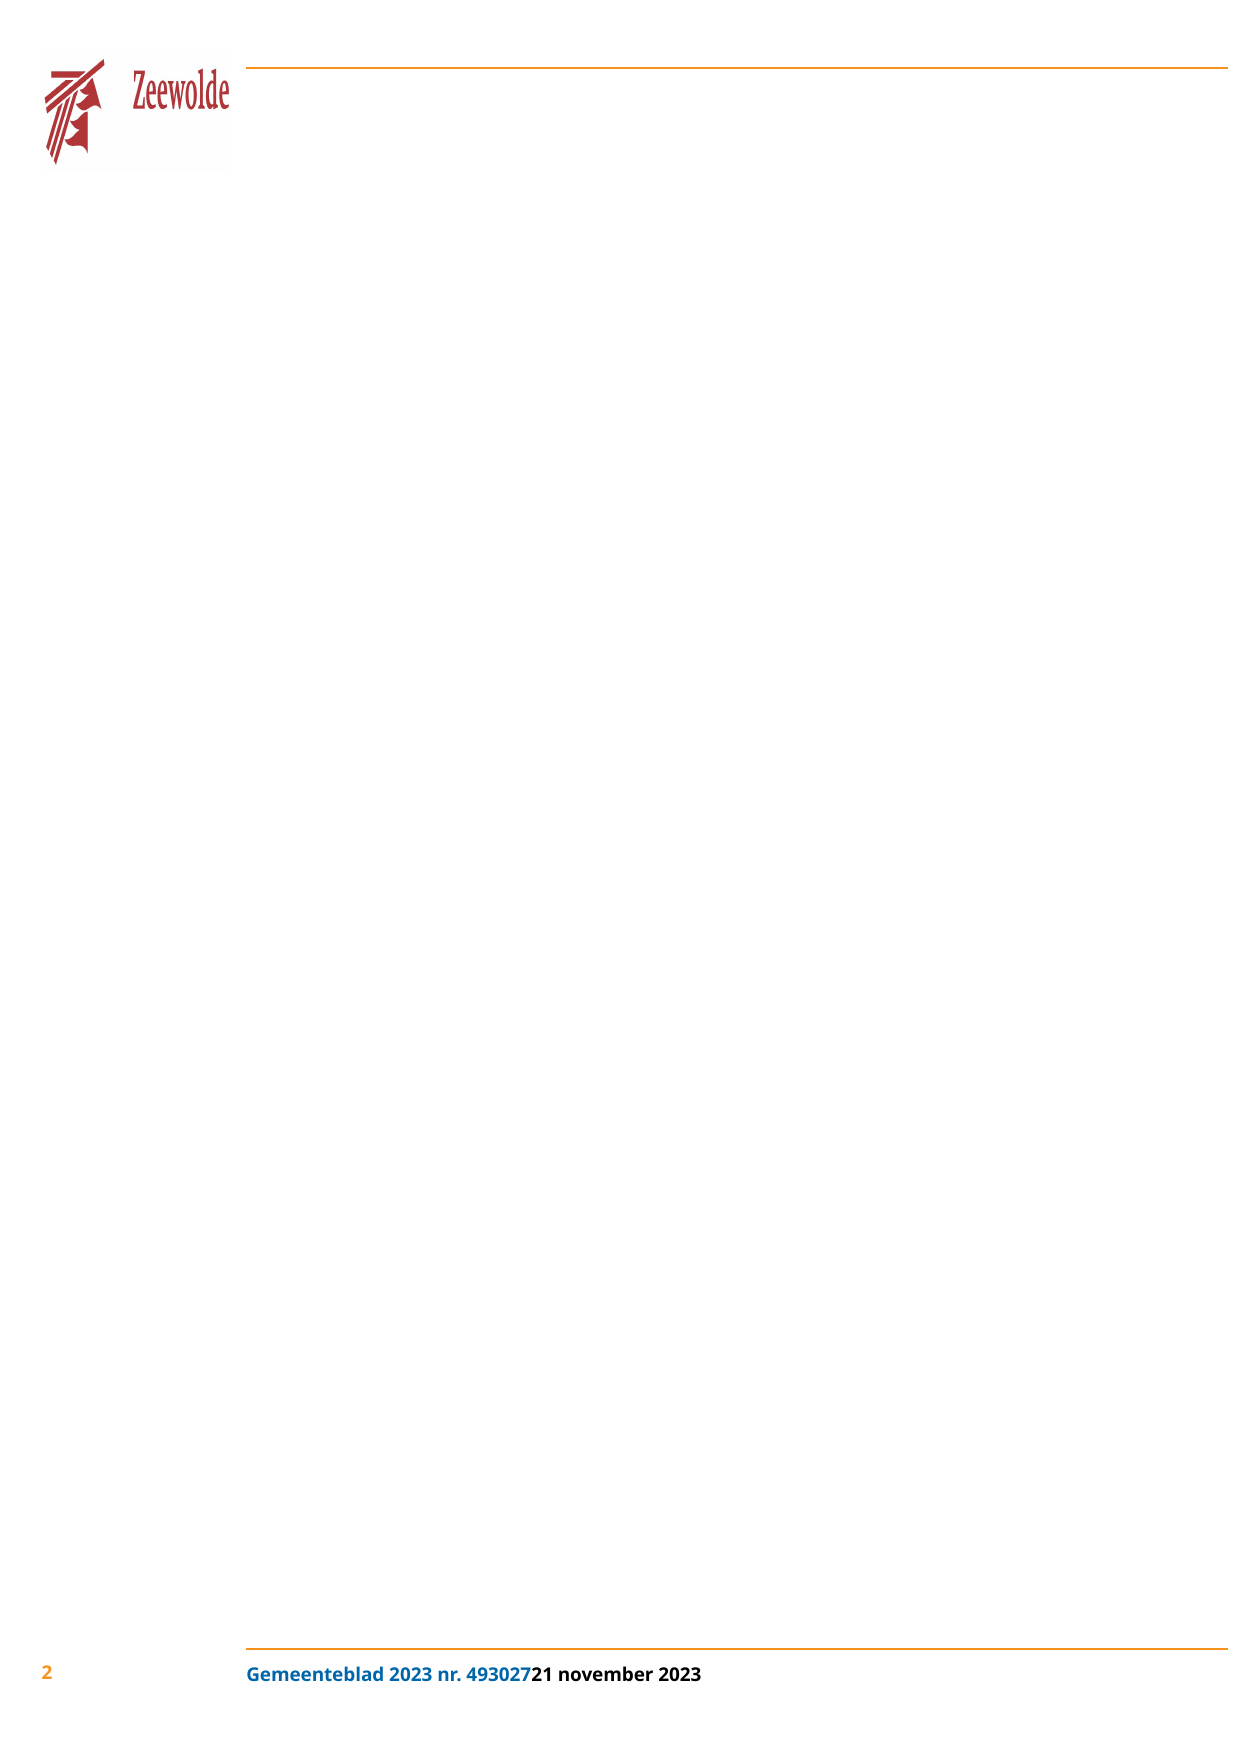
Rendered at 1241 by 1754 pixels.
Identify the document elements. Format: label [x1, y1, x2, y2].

picture [41, 47, 231, 172]
